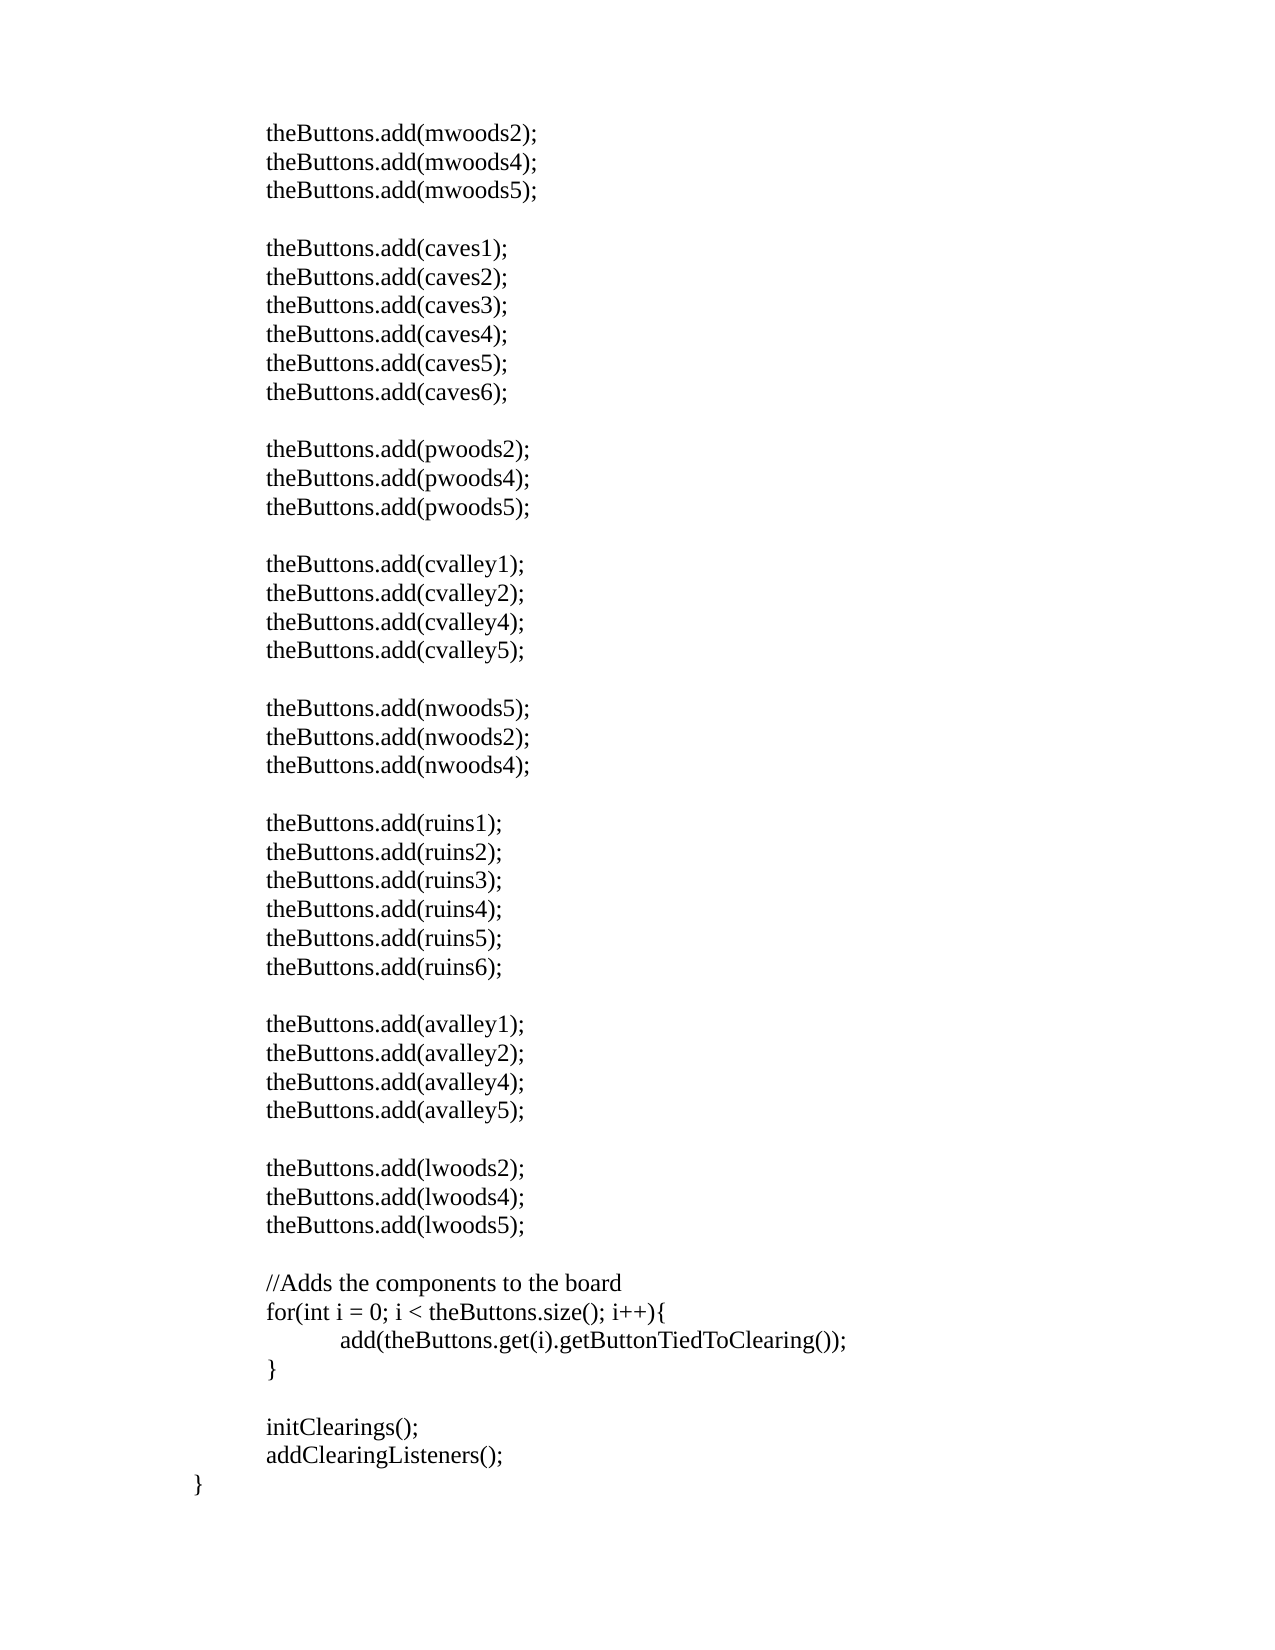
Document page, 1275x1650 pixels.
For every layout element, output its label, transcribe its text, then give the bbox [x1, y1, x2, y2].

text theButtons.add(mwoods2); theButtons.add(mwoods4); theButtons.add(mwoods5); theButtons.add(caves1); theButtons.add(caves2); theButtons.add(caves3); theButtons.add(caves4); theButtons.add(caves5); theButtons.add(caves6); theButtons.add(pwoods2); theButtons.add(pwoods4); theButtons.add(pwoods5); theButtons.add(cvalley1); theButtons.add(cvalley2); theButtons.add(cvalley4); theButtons.add(cvalley5); theButtons.add(nwoods5); theButtons.add(nwoods2); theButtons.add(nwoods4); theButtons.add(ruins1); theButtons.add(ruins2); theButtons.add(ruins3); theButtons.add(ruins4); theButtons.add(ruins5); theButtons.add(ruins6); theButtons.add(avalley1); theButtons.add(avalley2); theButtons.add(avalley4); theButtons.add(avalley5); theButtons.add(lwoods2); theButtons.add(lwoods4); theButtons.add(lwoods5); //Adds the components to the board for(int i = 0; i < theButtons.size(); i++){ add(theButtons.get(i).getButtonTiedToClearing()); } initClearings(); addClearingListeners(); } [118, 118, 1157, 1527]
